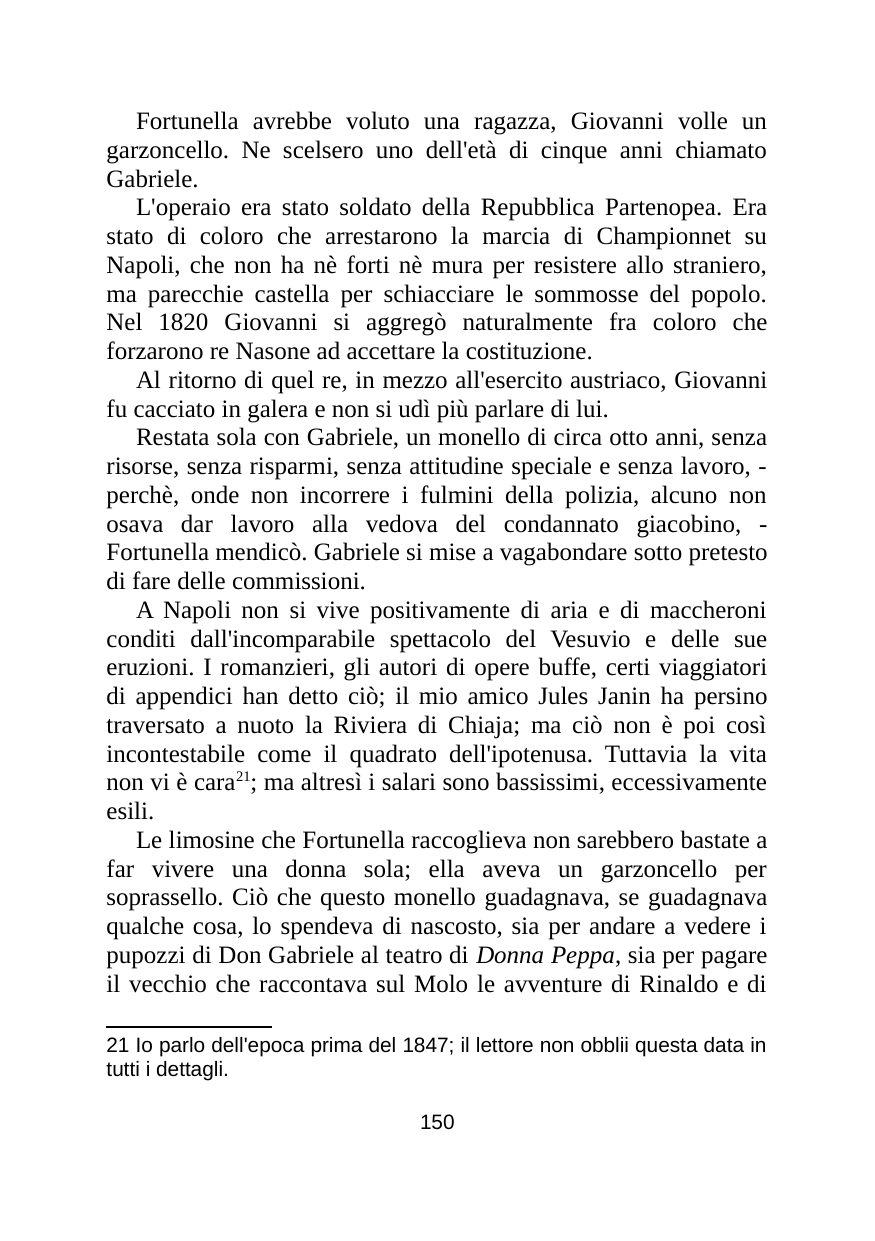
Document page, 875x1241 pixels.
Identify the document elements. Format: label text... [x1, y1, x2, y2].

text L'operaio era stato soldato della Repubblica Partenopea. Era stato di coloro che arrestarono la marcia di Championnet su Napoli, che non ha nè forti nè mura per resistere allo straniero, ma parecchie castella per schiacciare le sommosse del popolo. Nel 1820 Giovanni si aggregò naturalmente fra coloro che forzarono re Nasone ad accettare la costituzione. [106, 192, 768, 365]
text Fortunella avrebbe voluto una ragazza, Giovanni volle un garzoncello. Ne scelsero uno dell'età di cinque anni chiamato Gabriele. [106, 106, 768, 192]
text Le limosine che Fortunella raccoglieva non sarebbero bastate a far vivere una donna sola; ella aveva un garzoncello per soprassello. Ciò che questo monello guadagnava, se guadagnava qualche cosa, lo spendeva di nascosto, sia per andare a vedere i pupozzi di Don Gabriele al teatro di Donna Peppa, sia per pagare il vecchio che raccontava sul Molo le avventure di Rinaldo e di [106, 825, 768, 997]
text Restata sola con Gabriele, un monello di circa otto anni, senza risorse, senza risparmi, senza attitudine speciale e senza lavoro, - perchè, onde non incorrere i fulmini della polizia, alcuno non osava dar lavoro alla vedova del condannato giacobino, - Fortunella mendicò. Gabriele si mise a vagabondare sotto pretesto di fare delle commissioni. [106, 422, 768, 595]
text A Napoli non si vive positivamente di aria e di maccheroni conditi dall'incomparabile spettacolo del Vesuvio e delle sue eruzioni. I romanzieri, gli autori di opere buffe, certi viaggiatori di appendici han detto ciò; il mio amico Jules Janin ha persino traversato a nuoto la Riviera di Chiaja; ma ciò non è poi così incontestabile come il quadrato dell'ipotenusa. Tuttavia la vita non vi è cara; ma altresì i salari sono bassissimi, eccessivamente esili. [106, 595, 768, 825]
text Al ritorno di quel re, in mezzo all'esercito austriaco, Giovanni fu cacciato in galera e non si udì più parlare di lui. [106, 365, 768, 422]
text Io parlo dell'epoca prima del 1847; il lettore non obblii questa data in tutti i dettagli. [106, 1033, 768, 1081]
